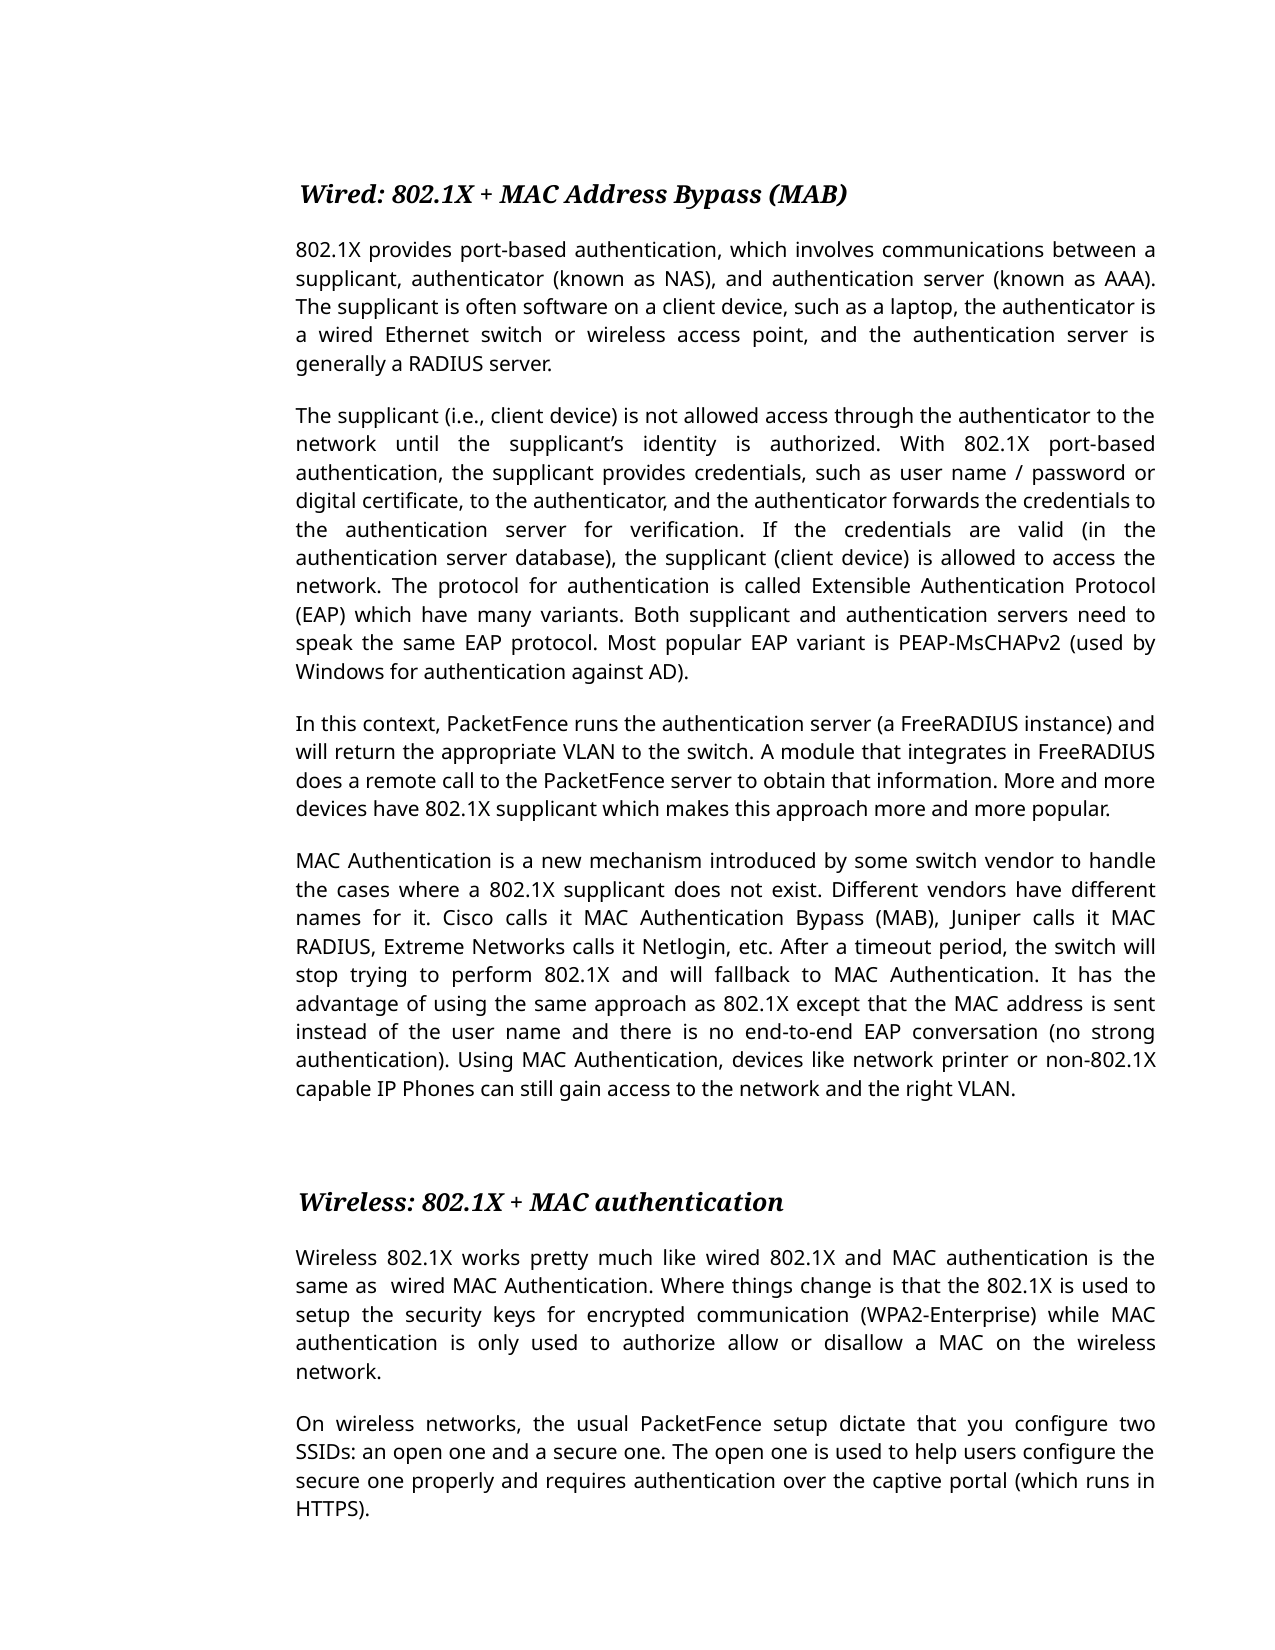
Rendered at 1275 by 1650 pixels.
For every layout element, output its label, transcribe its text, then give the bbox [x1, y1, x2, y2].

subtitle Wireless: 802.1X + MAC authentication [260, 1184, 1157, 1218]
text In this context, PacketFence runs the authentication server (a FreeRADIUS instance) and will return the appropriate VLAN to the switch. A module that integrates in FreeRADIUS does a remote call to the PacketFence server to obtain that information. More and more devices have 802.1X supplicant which makes this approach more and more popular. [295, 709, 1157, 823]
text MAC Authentication is a new mechanism introduced by some switch vendor to handle the cases where a 802.1X supplicant does not exist. Different vendors have different names for it. Cisco calls it MAC Authentication Bypass (MAB), Juniper calls it MAC RADIUS, Extreme Networks calls it Netlogin, etc. After a timeout period, the switch will stop trying to perform 802.1X and will fallback to MAC Authentication. It has the advantage of using the same approach as 802.1X except that the MAC address is sent instead of the user name and there is no end-to-end EAP conversation (no strong authentication). Using MAC Authentication, devices like network printer or non-802.1X capable IP Phones can still gain access to the network and the right VLAN. [295, 846, 1157, 1102]
subtitle Wired: 802.1X + MAC Address Bypass (MAB) [261, 177, 1157, 210]
text On wireless networks, the usual PacketFence setup dictate that you configure two SSIDs: an open one and a secure one. The open one is used to help users configure the secure one properly and requires authentication over the captive portal (which runs in HTTPS). [295, 1409, 1157, 1523]
text The supplicant (i.e., client device) is not allowed access through the authenticator to the network until the supplicant’s identity is authorized. With 802.1X port-based authentication, the supplicant provides credentials, such as user name / password or digital certificate, to the authenticator, and the authenticator forwards the credentials to the authentication server for verification. If the credentials are valid (in the authentication server database), the supplicant (client device) is allowed to access the network. The protocol for authentication is called Extensible Authentication Protocol (EAP) which have many variants. Both supplicant and authentication servers need to speak the same EAP protocol. Most popular EAP variant is PEAP-MsCHAPv2 (used by Windows for authentication against AD). [295, 401, 1157, 685]
text Wireless 802.1X works pretty much like wired 802.1X and MAC authentication is the same as wired MAC Authentication. Where things change is that the 802.1X is used to setup the security keys for encrypted communication (WPA2-Enterprise) while MAC authentication is only used to authorize allow or disallow a MAC on the wireless network. [295, 1243, 1157, 1385]
text 802.1X provides port-based authentication, which involves communications between a supplicant, authenticator (known as NAS), and authentication server (known as AAA). The supplicant is often software on a client device, such as a laptop, the authenticator is a wired Ethernet switch or wireless access point, and the authentication server is generally a RADIUS server. [295, 235, 1157, 377]
